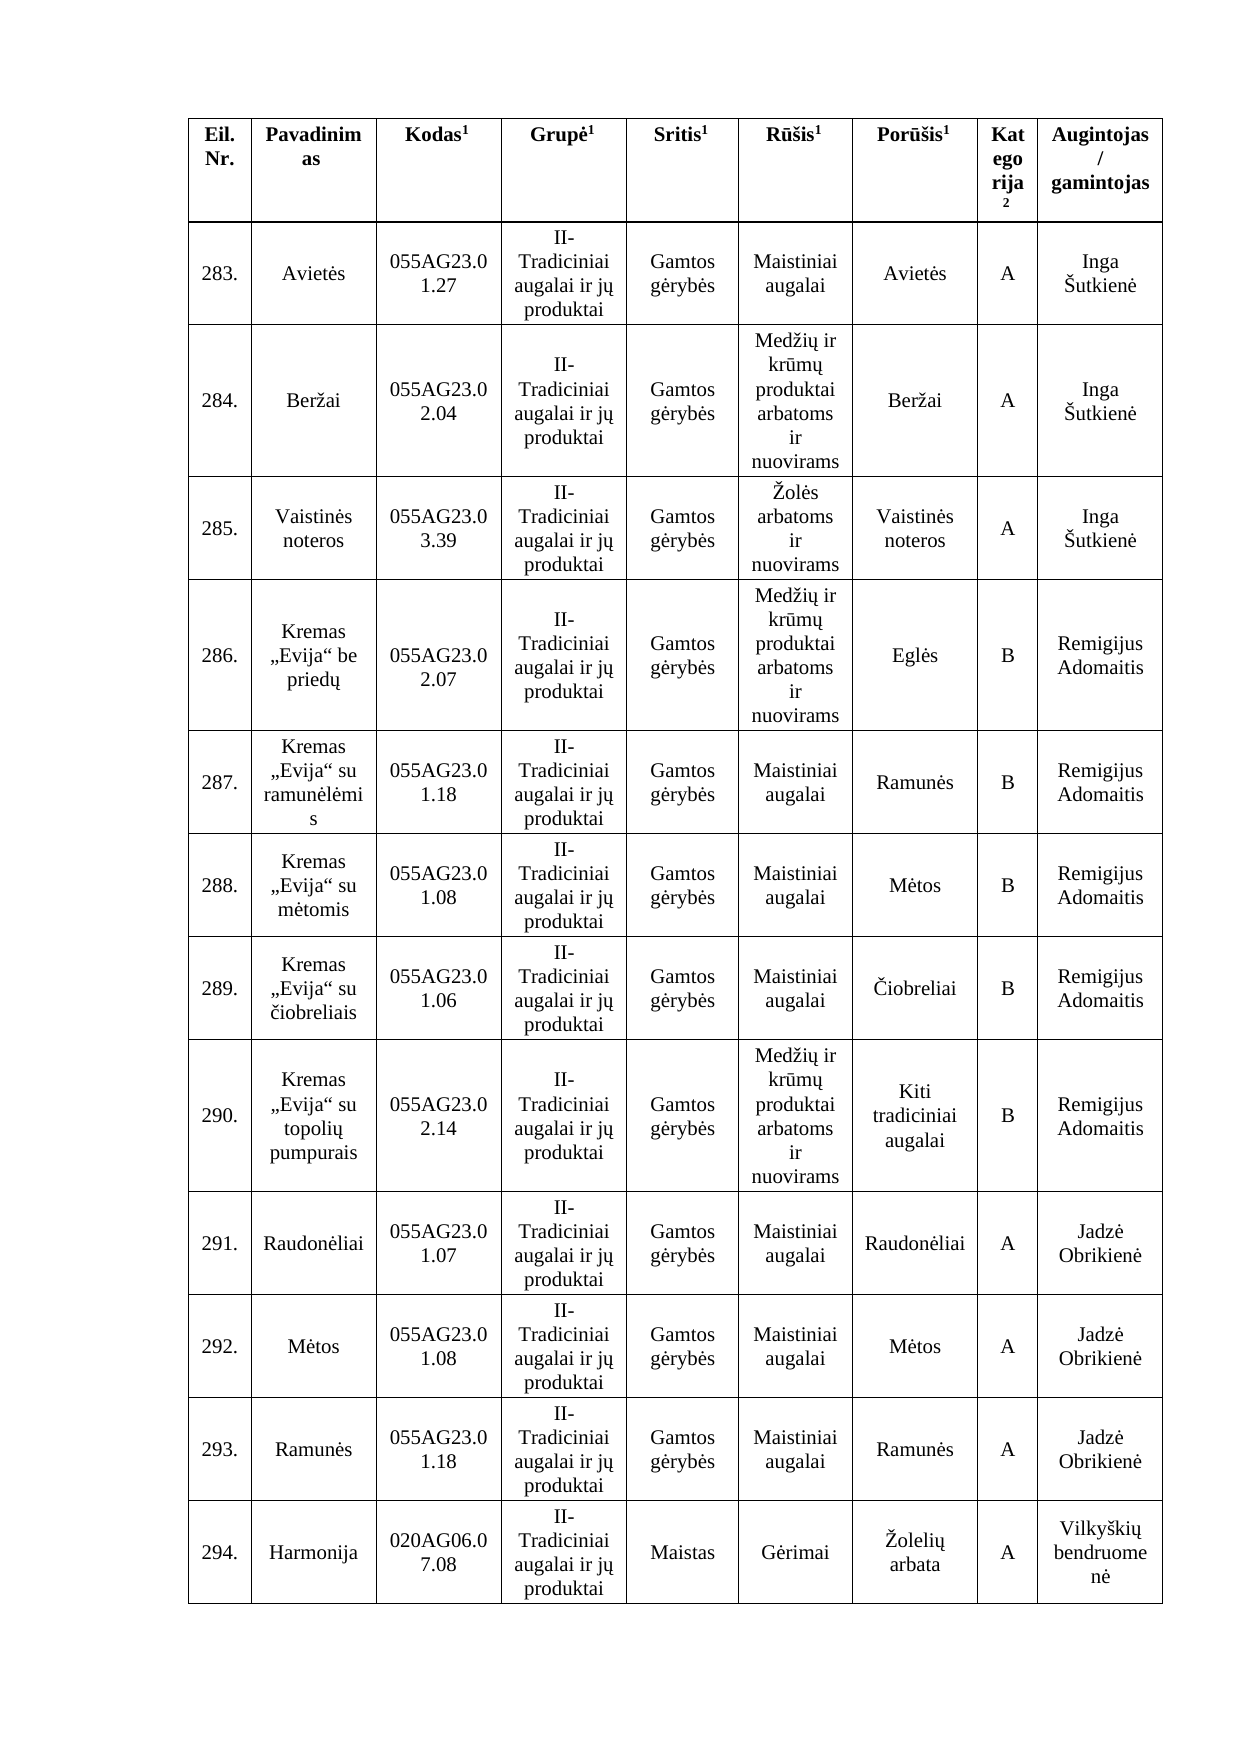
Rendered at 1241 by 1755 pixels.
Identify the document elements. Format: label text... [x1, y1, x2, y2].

table_cell Gamtos gėrybės [627, 580, 738, 730]
table_cell Jadzė Obrikienė [1038, 1398, 1162, 1500]
table_cell Mėtos [853, 1295, 977, 1397]
table_cell 055AG23.02.04 [377, 325, 501, 476]
table_cell Maistiniai augalai [739, 731, 852, 833]
table_cell Beržai [853, 325, 977, 476]
table_cell Kremas „Evija“ su topolių pumpurais [252, 1040, 376, 1191]
table_cell Maistiniai augalai [739, 1398, 852, 1500]
table_cell 283. [189, 223, 251, 324]
table_cell Kremas „Evija“ be priedų [252, 580, 376, 730]
table_cell 294. [189, 1501, 251, 1603]
table_cell Remigijus Adomaitis [1038, 937, 1162, 1039]
table_cell 285. [189, 477, 251, 579]
table_header Pavadinimas [252, 119, 376, 221]
table_cell 020AG06.07.08 [377, 1501, 501, 1603]
table_cell Čiobreliai [853, 937, 977, 1039]
table_cell A [978, 325, 1037, 476]
table_cell Avietės [252, 223, 376, 324]
table_cell Maistiniai augalai [739, 223, 852, 324]
table_cell Mėtos [853, 834, 977, 936]
table_cell Raudonėliai [252, 1192, 376, 1294]
table_cell 055AG23.02.07 [377, 580, 501, 730]
table_cell A [978, 1398, 1037, 1500]
table_cell B [978, 937, 1037, 1039]
table_cell Remigijus Adomaitis [1038, 1040, 1162, 1191]
table_cell Gamtos gėrybės [627, 1398, 738, 1500]
table_cell Gėrimai [739, 1501, 852, 1603]
table_cell II-Tradiciniai augalai ir jų produktai [502, 1295, 626, 1397]
table_cell Remigijus Adomaitis [1038, 731, 1162, 833]
table_cell Kremas „Evija“ su čiobreliais [252, 937, 376, 1039]
table_cell 055AG23.01.08 [377, 1295, 501, 1397]
table_cell Jadzė Obrikienė [1038, 1295, 1162, 1397]
table_cell 055AG23.01.06 [377, 937, 501, 1039]
table_cell Maistiniai augalai [739, 1295, 852, 1397]
table_cell 289. [189, 937, 251, 1039]
table_header Rūšis1 [739, 119, 852, 221]
table_cell A [978, 1501, 1037, 1603]
table_cell II-Tradiciniai augalai ir jų produktai [502, 731, 626, 833]
table_cell Remigijus Adomaitis [1038, 580, 1162, 730]
table_cell A [978, 1295, 1037, 1397]
table_cell Žolės arbatoms ir nuovirams [739, 477, 852, 579]
table_cell Mėtos [252, 1295, 376, 1397]
table_cell 284. [189, 325, 251, 476]
table_cell II-Tradiciniai augalai ir jų produktai [502, 1501, 626, 1603]
table_cell Inga Šutkienė [1038, 223, 1162, 324]
table_cell II-Tradiciniai augalai ir jų produktai [502, 1398, 626, 1500]
table_cell 291. [189, 1192, 251, 1294]
table_cell Maistiniai augalai [739, 834, 852, 936]
table_cell Žolelių arbata [853, 1501, 977, 1603]
table_cell Gamtos gėrybės [627, 1295, 738, 1397]
table_cell Gamtos gėrybės [627, 325, 738, 476]
table_cell A [978, 1192, 1037, 1294]
table_cell 055AG23.01.18 [377, 1398, 501, 1500]
table_cell Gamtos gėrybės [627, 834, 738, 936]
table_cell 290. [189, 1040, 251, 1191]
table_cell Gamtos gėrybės [627, 731, 738, 833]
table_cell Vilkyškių bendruomenė [1038, 1501, 1162, 1603]
table_cell A [978, 477, 1037, 579]
table_cell 055AG23.01.18 [377, 731, 501, 833]
table_cell A [978, 223, 1037, 324]
table_header Sritis1 [627, 119, 738, 221]
table_cell 286. [189, 580, 251, 730]
table_cell Inga Šutkienė [1038, 477, 1162, 579]
table_cell 055AG23.01.08 [377, 834, 501, 936]
table_cell II-Tradiciniai augalai ir jų produktai [502, 937, 626, 1039]
table_cell Jadzė Obrikienė [1038, 1192, 1162, 1294]
table_header Augintojas/ gamintojas [1038, 119, 1162, 221]
table_cell Ramunės [853, 1398, 977, 1500]
table_cell Eglės [853, 580, 977, 730]
table_cell 292. [189, 1295, 251, 1397]
table_cell Beržai [252, 325, 376, 476]
table_cell Gamtos gėrybės [627, 477, 738, 579]
table_cell B [978, 731, 1037, 833]
table_cell Medžių ir krūmų produktai arbatoms ir nuovirams [739, 1040, 852, 1191]
table_header Kategorija2 [978, 119, 1037, 221]
table_cell 287. [189, 731, 251, 833]
table_header Kodas1 [377, 119, 501, 221]
table_cell II-Tradiciniai augalai ir jų produktai [502, 325, 626, 476]
table_cell Kremas „Evija“ su mėtomis [252, 834, 376, 936]
table_cell B [978, 1040, 1037, 1191]
table_cell 288. [189, 834, 251, 936]
table_cell B [978, 834, 1037, 936]
table_cell Ramunės [252, 1398, 376, 1500]
table_cell 055AG23.02.14 [377, 1040, 501, 1191]
table_cell Gamtos gėrybės [627, 937, 738, 1039]
table_cell Raudonėliai [853, 1192, 977, 1294]
table_cell Remigijus Adomaitis [1038, 834, 1162, 936]
table_cell Harmonija [252, 1501, 376, 1603]
table_cell Gamtos gėrybės [627, 1040, 738, 1191]
table_cell Medžių ir krūmų produktai arbatoms ir nuovirams [739, 580, 852, 730]
table_cell Maistas [627, 1501, 738, 1603]
table_cell B [978, 580, 1037, 730]
table_header Eil. Nr. [189, 119, 251, 221]
table_header Grupė1 [502, 119, 626, 221]
table_cell Kremas „Evija“ su ramunėlėmis [252, 731, 376, 833]
table_cell Maistiniai augalai [739, 937, 852, 1039]
table_cell Vaistinės noteros [853, 477, 977, 579]
table_cell II-Tradiciniai augalai ir jų produktai [502, 1040, 626, 1191]
table_header Porūšis1 [853, 119, 977, 221]
table_cell Vaistinės noteros [252, 477, 376, 579]
table_cell Inga Šutkienė [1038, 325, 1162, 476]
table_cell 055AG23.01.27 [377, 223, 501, 324]
table_cell Gamtos gėrybės [627, 1192, 738, 1294]
table_cell Medžių ir krūmų produktai arbatoms ir nuovirams [739, 325, 852, 476]
table_cell II-Tradiciniai augalai ir jų produktai [502, 1192, 626, 1294]
table_cell II-Tradiciniai augalai ir jų produktai [502, 223, 626, 324]
table_cell 055AG23.01.07 [377, 1192, 501, 1294]
table_cell Kiti tradiciniai augalai [853, 1040, 977, 1191]
table_cell Gamtos gėrybės [627, 223, 738, 324]
table_cell 055AG23.03.39 [377, 477, 501, 579]
table_cell II-Tradiciniai augalai ir jų produktai [502, 834, 626, 936]
table_cell II-Tradiciniai augalai ir jų produktai [502, 477, 626, 579]
table_cell 293. [189, 1398, 251, 1500]
table_cell Ramunės [853, 731, 977, 833]
table_cell Maistiniai augalai [739, 1192, 852, 1294]
table_cell Avietės [853, 223, 977, 324]
table_cell II-Tradiciniai augalai ir jų produktai [502, 580, 626, 730]
